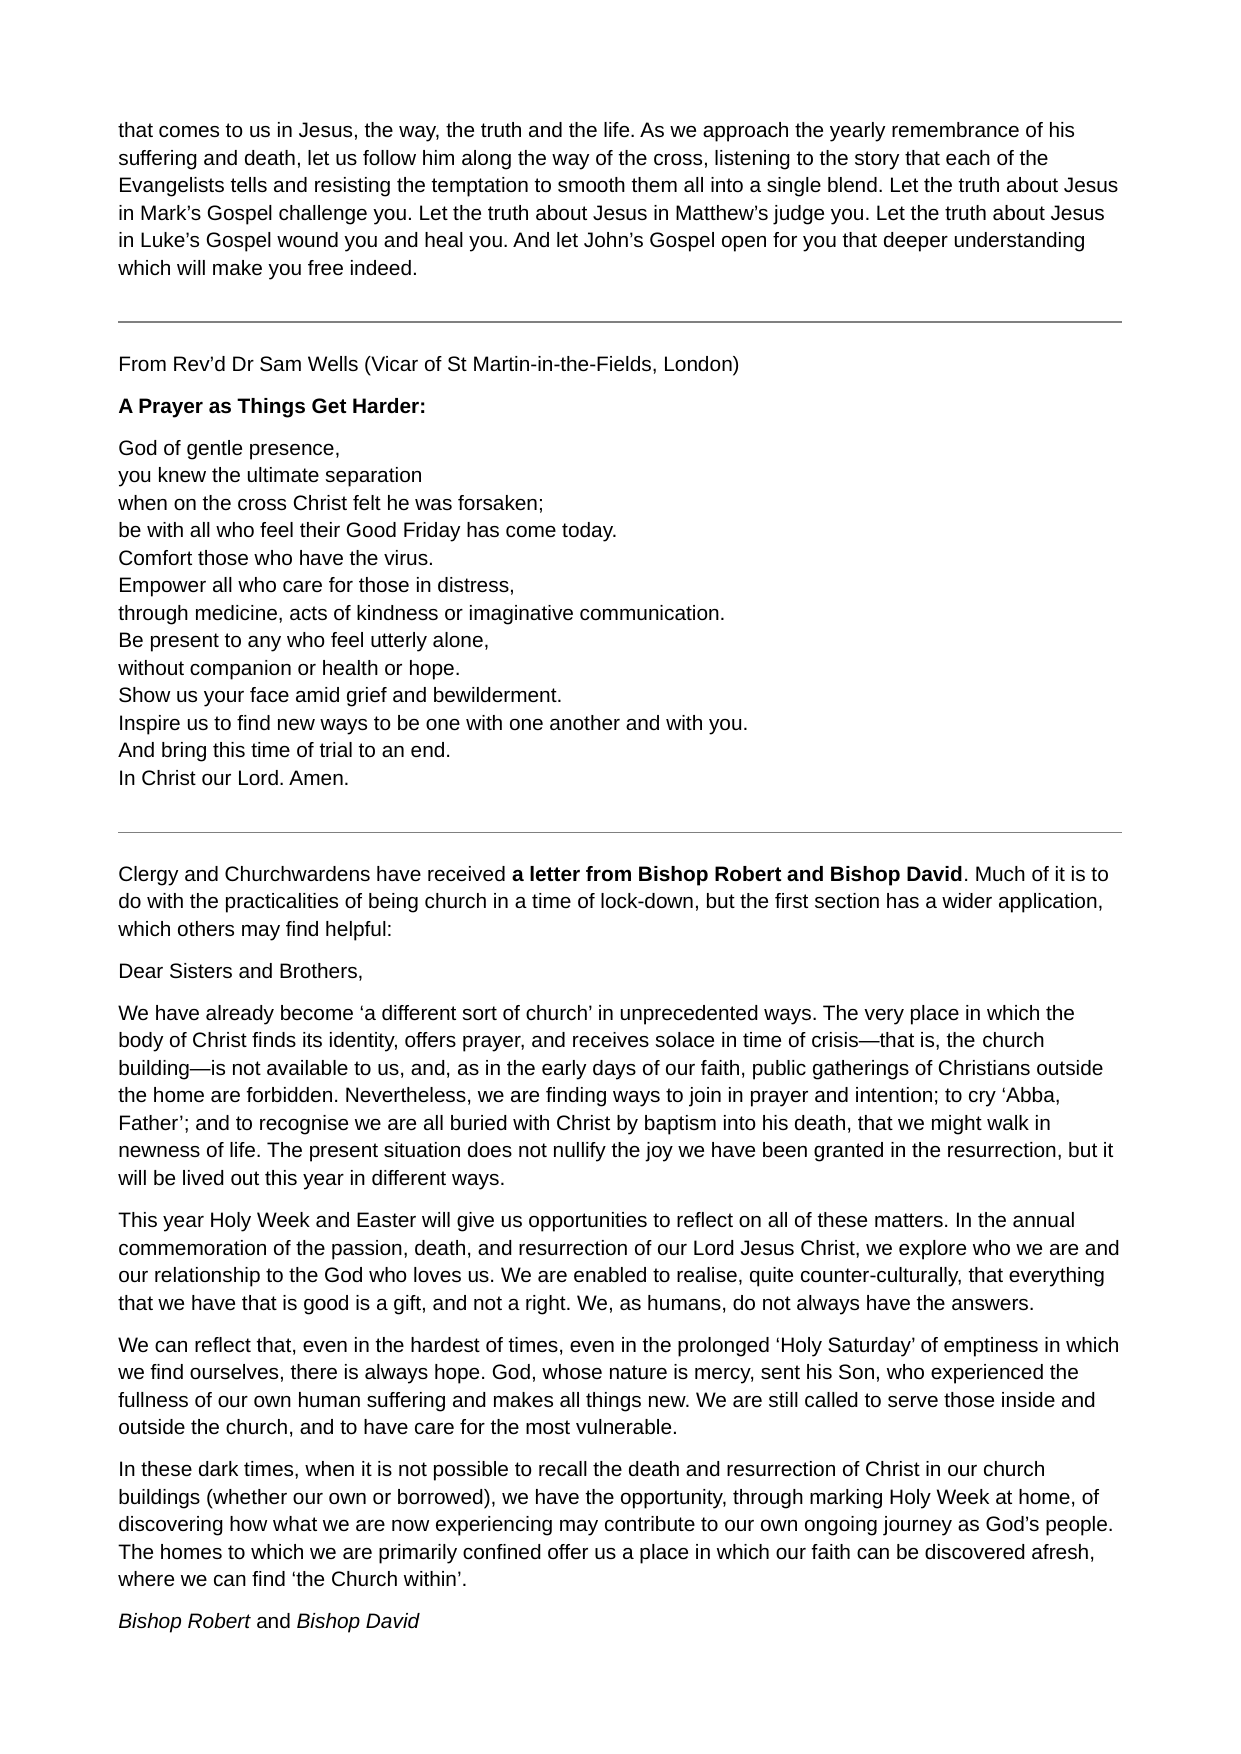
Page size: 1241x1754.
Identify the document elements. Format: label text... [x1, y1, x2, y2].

text We have already become ‘a different sort of church’ in unprecedented ways. The very place in which the body of Christ finds its identity, offers prayer, and receives solace in time of crisis—that is, the church building—is not available to us, and, as in the early days of our faith, public gatherings of Christians outside the home are forbidden. Nevertheless, we are finding ways to join in prayer and intention; to cry ‘Abba, Father’; and to recognise we are all buried with Christ by baptism into his death, that we might walk in newness of life. The present situation does not nullify the joy we have been granted in the resurrection, but it will be lived out this year in different ways. [118, 1001, 1122, 1190]
text Clergy and Churchwardens have received a letter from Bishop Robert and Bishop David. Much of it is to do with the practicalities of being church in a time of lock-down, but the first section has a wider application, which others may find helpful: [118, 862, 1122, 941]
text A Prayer as Things Get Harder: [118, 394, 1122, 418]
text From Rev’d Dr Sam Wells (Vicar of St Martin-in-the-Fields, London) [118, 352, 1122, 376]
text This year Holy Week and Easter will give us opportunities to reflect on all of these matters. In the annual commemoration of the passion, death, and resurrection of our Lord Jesus Christ, we explore who we are and our relationship to the God who loves us. We are enabled to realise, quite counter-culturally, that everything that we have that is good is a gift, and not a right. We, as humans, do not always have the answers. [118, 1208, 1122, 1314]
text that comes to us in Jesus, the way, the truth and the life. As we approach the yearly remembrance of his suffering and death, let us follow him along the way of the cross, listening to the story that each of the Evangelists tells and resisting the temptation to smooth them all into a single blend. Let the truth about Jesus in Mark’s Gospel challenge you. Let the truth about Jesus in Matthew’s judge you. Let the truth about Jesus in Luke’s Gospel wound you and heal you. And let John’s Gospel open for you that deeper understanding which will make you free indeed. [118, 118, 1122, 279]
text We can reflect that, even in the hardest of times, even in the prolonged ‘Holy Saturday’ of emptiness in which we find ourselves, there is always hope. God, whose nature is mercy, sent his Son, who experienced the fullness of our own human suffering and makes all things new. We are still called to serve those inside and outside the church, and to have care for the most vulnerable. [118, 1332, 1122, 1439]
text God of gentle presence, you knew the ultimate separation when on the cross Christ felt he was forsaken; be with all who feel their Good Friday has come today. Comfort those who have the virus. Empower all who care for those in distress, through medicine, acts of kindness or imaginative communication. Be present to any who feel utterly alone, without companion or health or hope. Show us your face amid grief and bewilderment. Inspire us to find new ways to be one with one another and with you. And bring this time of trial to an end. In Christ our Lord. Amen. [118, 436, 1122, 790]
text Dear Sisters and Brothers, [118, 959, 1122, 983]
text Bishop Robert and Bishop David [118, 1609, 1122, 1633]
text In these dark times, when it is not possible to recall the death and resurrection of Christ in our church buildings (whether our own or borrowed), we have the opportunity, through marking Holy Week at home, of discovering how what we are now experiencing may contribute to our own ongoing journey as God’s people. The homes to which we are primarily confined offer us a place in which our faith can be discovered afresh, where we can find ‘the Church within’. [118, 1457, 1122, 1591]
